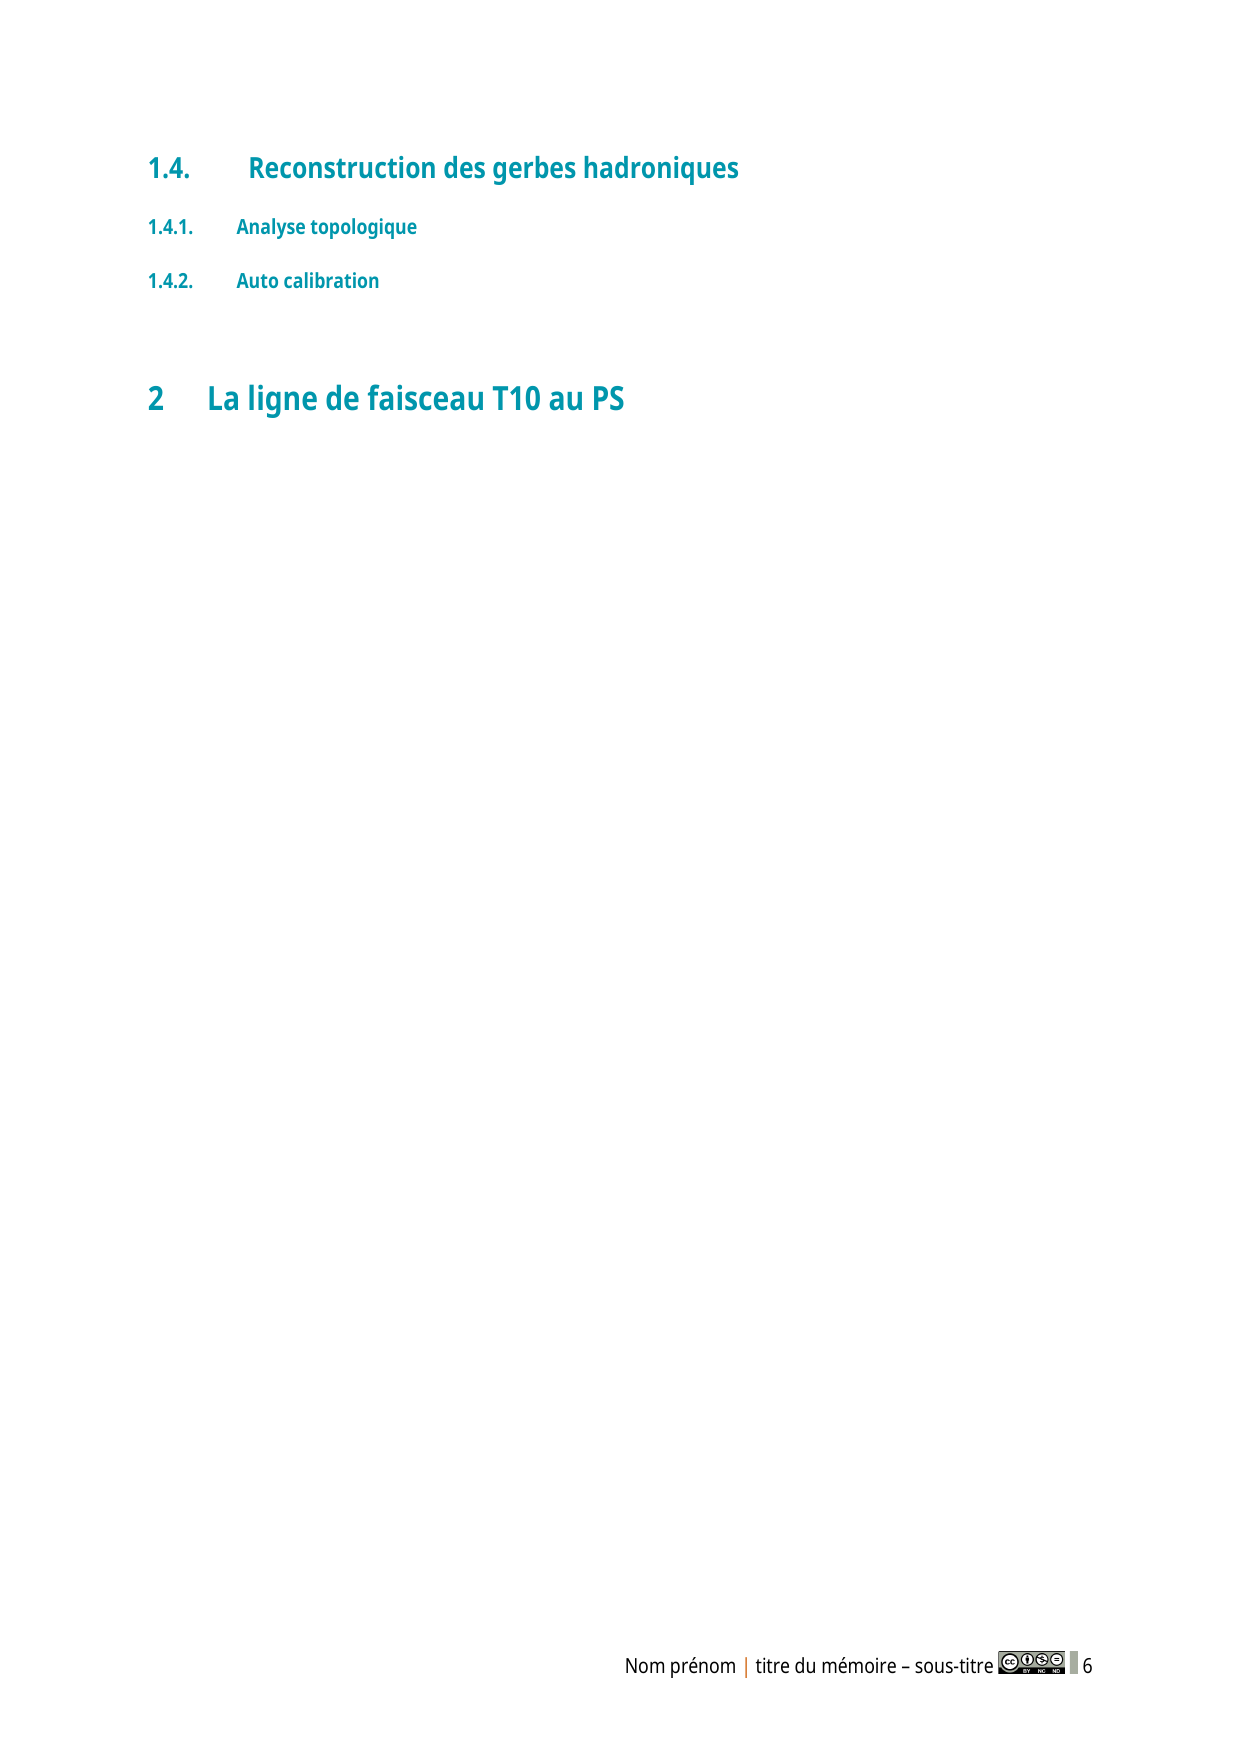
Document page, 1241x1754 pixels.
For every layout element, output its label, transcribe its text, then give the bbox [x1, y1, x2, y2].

subtitle Reconstruction des gerbes hadroniques [148, 148, 1092, 187]
subtitle Analyse topologique [148, 212, 1092, 241]
subtitle La ligne de faisceau T10 au PS [148, 374, 1092, 420]
subtitle Auto calibration [148, 266, 1092, 294]
picture [1069, 1651, 1078, 1674]
picture [998, 1651, 1065, 1674]
